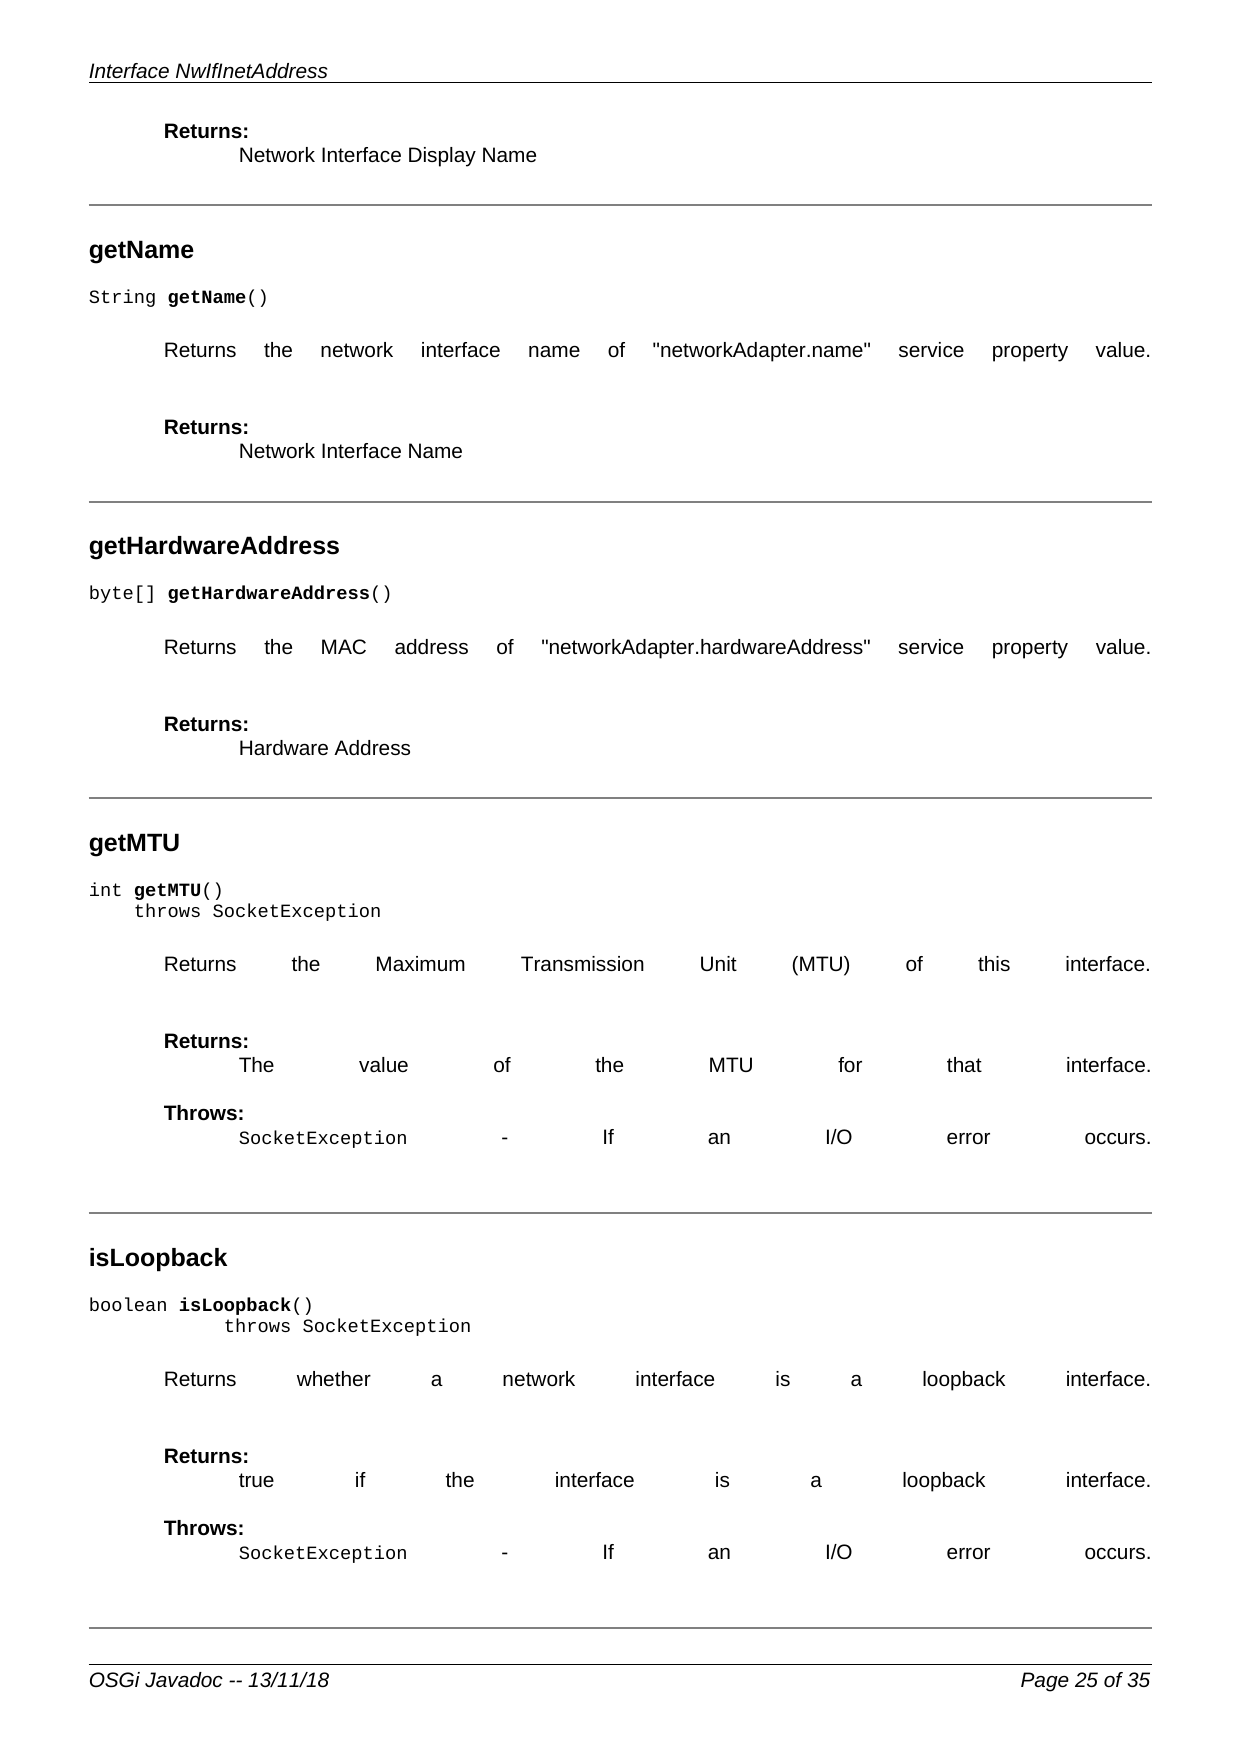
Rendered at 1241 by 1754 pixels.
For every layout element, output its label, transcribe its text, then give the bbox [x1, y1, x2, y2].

text Returns: [163, 415, 1152, 439]
text Throws: [163, 1101, 1152, 1125]
text Network Interface Name [238, 439, 1152, 463]
text Returns: [163, 1444, 1152, 1468]
text boolean isLoopback() throws SocketException [88, 1296, 1152, 1338]
text Returns: [163, 1029, 1152, 1053]
subtitle isLoopback [88, 1243, 1152, 1271]
text Returns whether a network interface is a loopback interface. [163, 1367, 1152, 1415]
text SocketException - If an I/O error occurs. [238, 1125, 1152, 1174]
text The value of the MTU for that interface. [238, 1053, 1152, 1101]
text Hardware Address [238, 736, 1152, 759]
subtitle getName [88, 234, 1152, 263]
text Returns: [163, 118, 1152, 142]
text SocketException - If an I/O error occurs. [238, 1540, 1152, 1589]
text true if the interface is a loopback interface. [238, 1468, 1152, 1516]
text Throws: [163, 1516, 1152, 1540]
text byte[] getHardwareAddress() [88, 584, 1152, 605]
text Network Interface Display Name [238, 142, 1152, 166]
subtitle getMTU [88, 828, 1152, 856]
text Returns the network interface name of "networkAdapter.name" service property value. [163, 338, 1152, 386]
subtitle getHardwareAddress [88, 531, 1152, 560]
text Returns: [163, 712, 1152, 736]
text Returns the Maximum Transmission Unit (MTU) of this interface. [163, 952, 1152, 1000]
text Returns the MAC address of "networkAdapter.hardwareAddress" service property value. [163, 634, 1152, 682]
text String getName() [88, 287, 1152, 309]
text int getMTU() throws SocketException [88, 881, 1152, 923]
